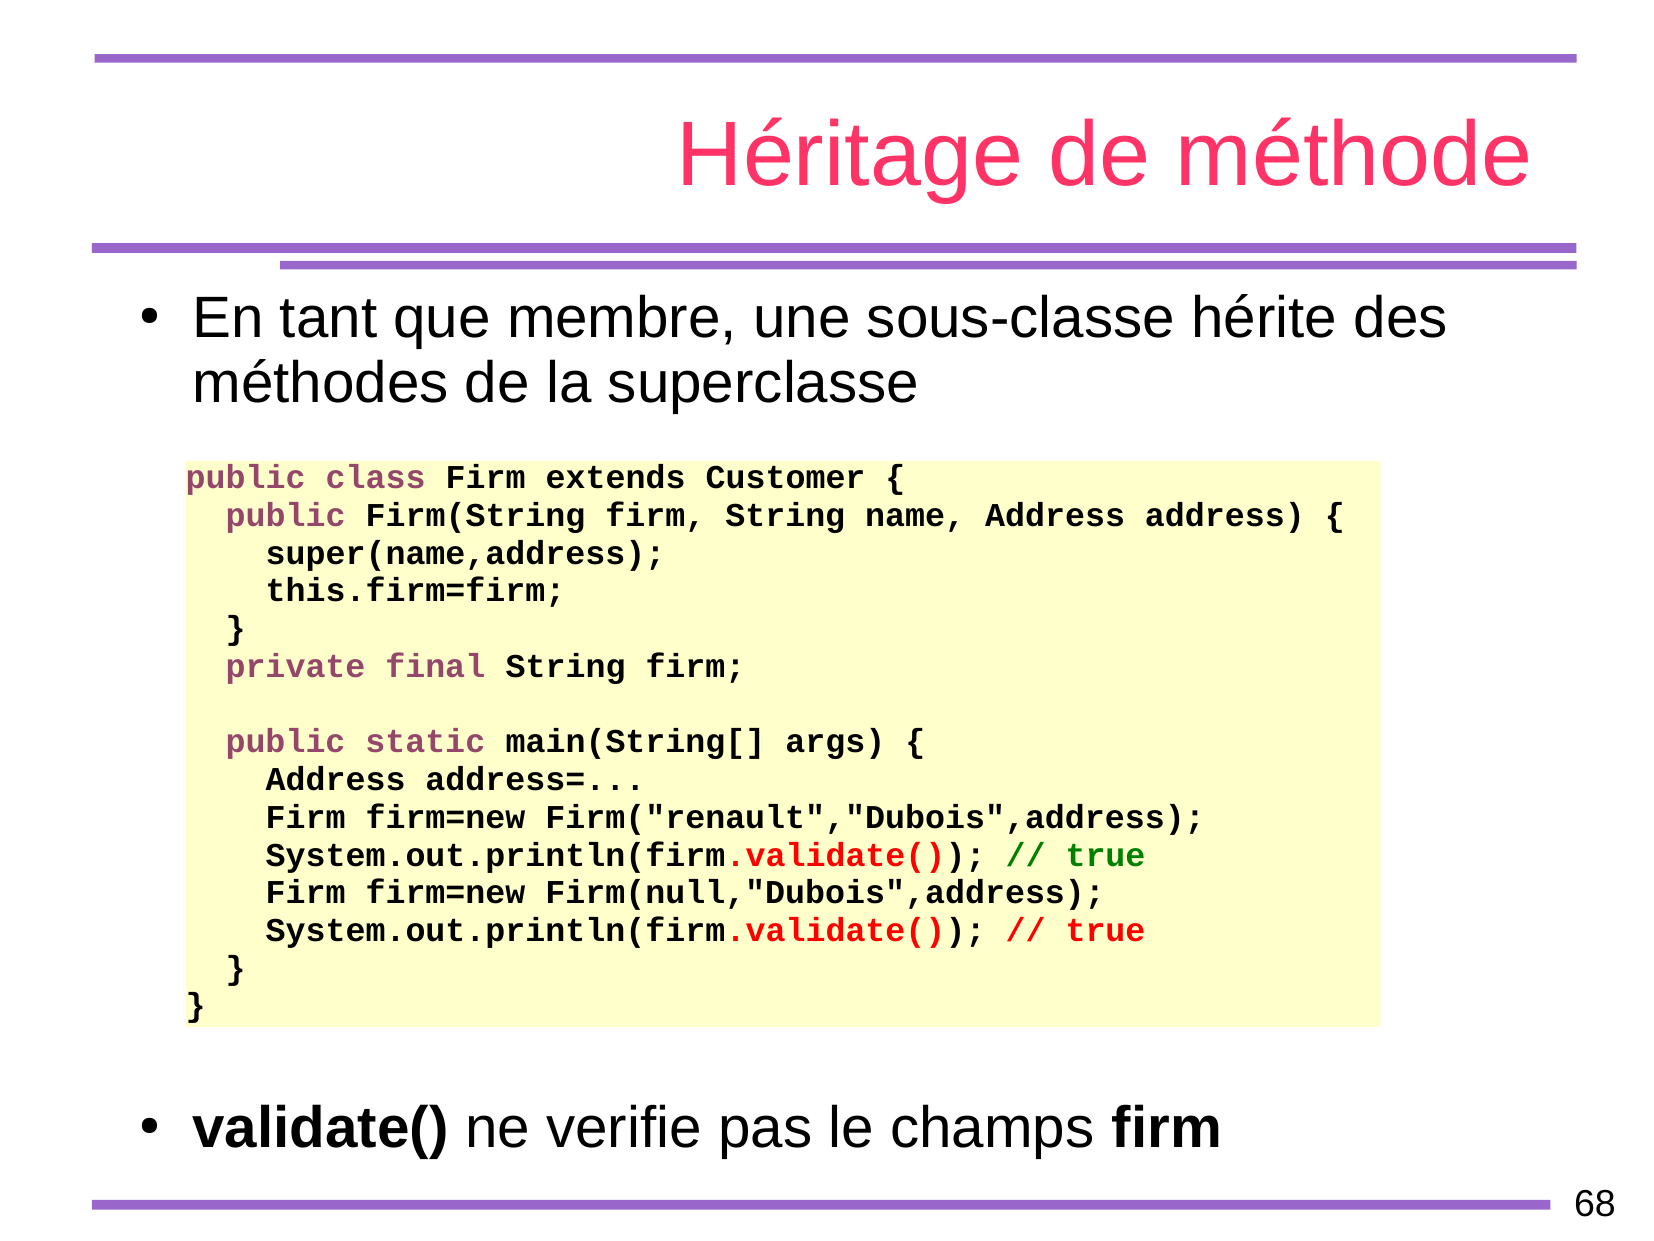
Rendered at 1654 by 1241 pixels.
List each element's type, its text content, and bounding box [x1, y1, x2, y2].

text_box public class Firm extends Customer { public Firm(String firm, String name, Address address) { super(name,address); this.firm=firm; } private final String firm; public static main(String[] args) { Address address=... Firm firm=new Firm("renault","Dubois",address); System.out.println(firm.validate()); // true Firm firm=new Firm(null,"Dubois",address); System.out.println(firm.validate()); // true } } [185, 460, 1381, 1027]
title Héritage de méthode [121, 49, 1534, 257]
list En tant que membre, une sous-classe hérite des méthodes de la superclasse validate() ne verifie pas le champs firm [121, 284, 1534, 1160]
